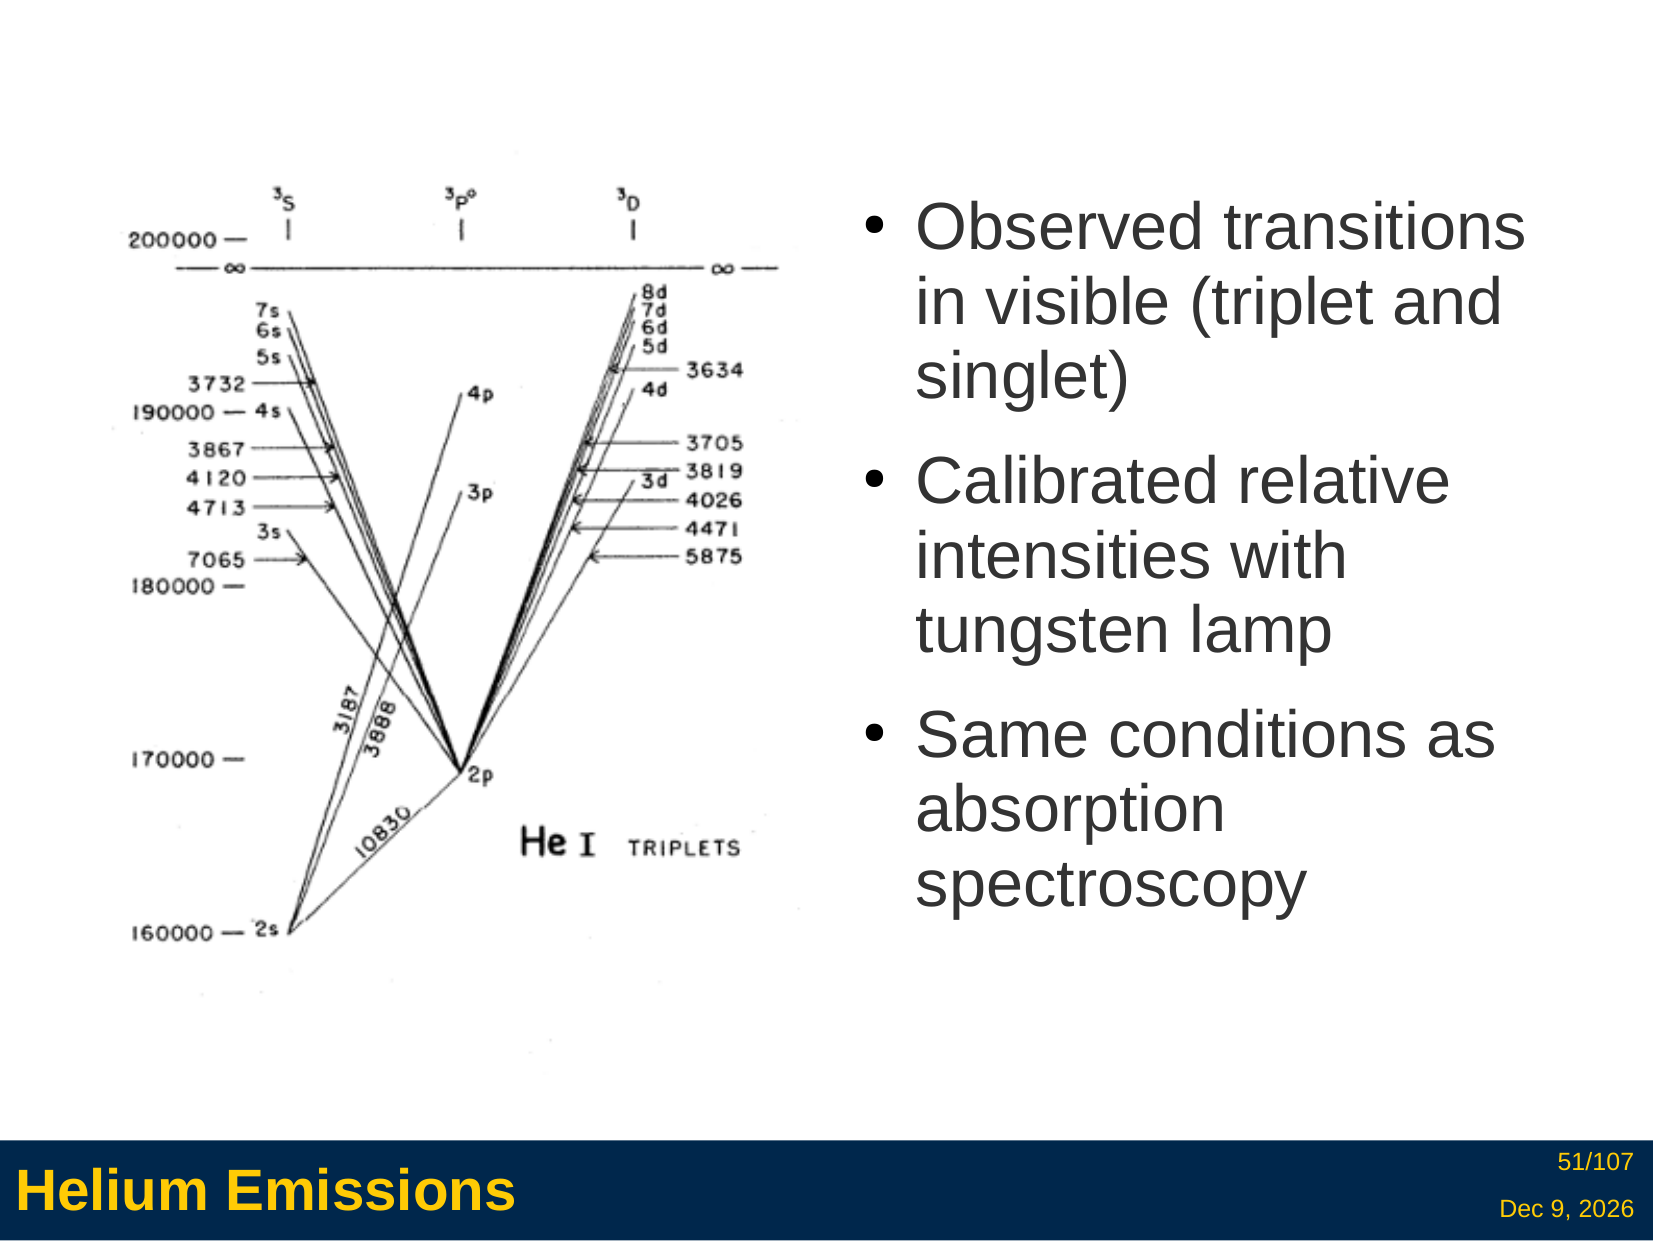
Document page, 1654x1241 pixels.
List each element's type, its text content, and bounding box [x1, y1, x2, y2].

picture [104, 128, 807, 1075]
title Helium Emissions [14, 1140, 1380, 1241]
list Observed transitions in visible (triplet and singlet) Calibrated relative intensities with tungsten lamp Same conditions as absorption spectroscopy [845, 75, 1572, 1036]
